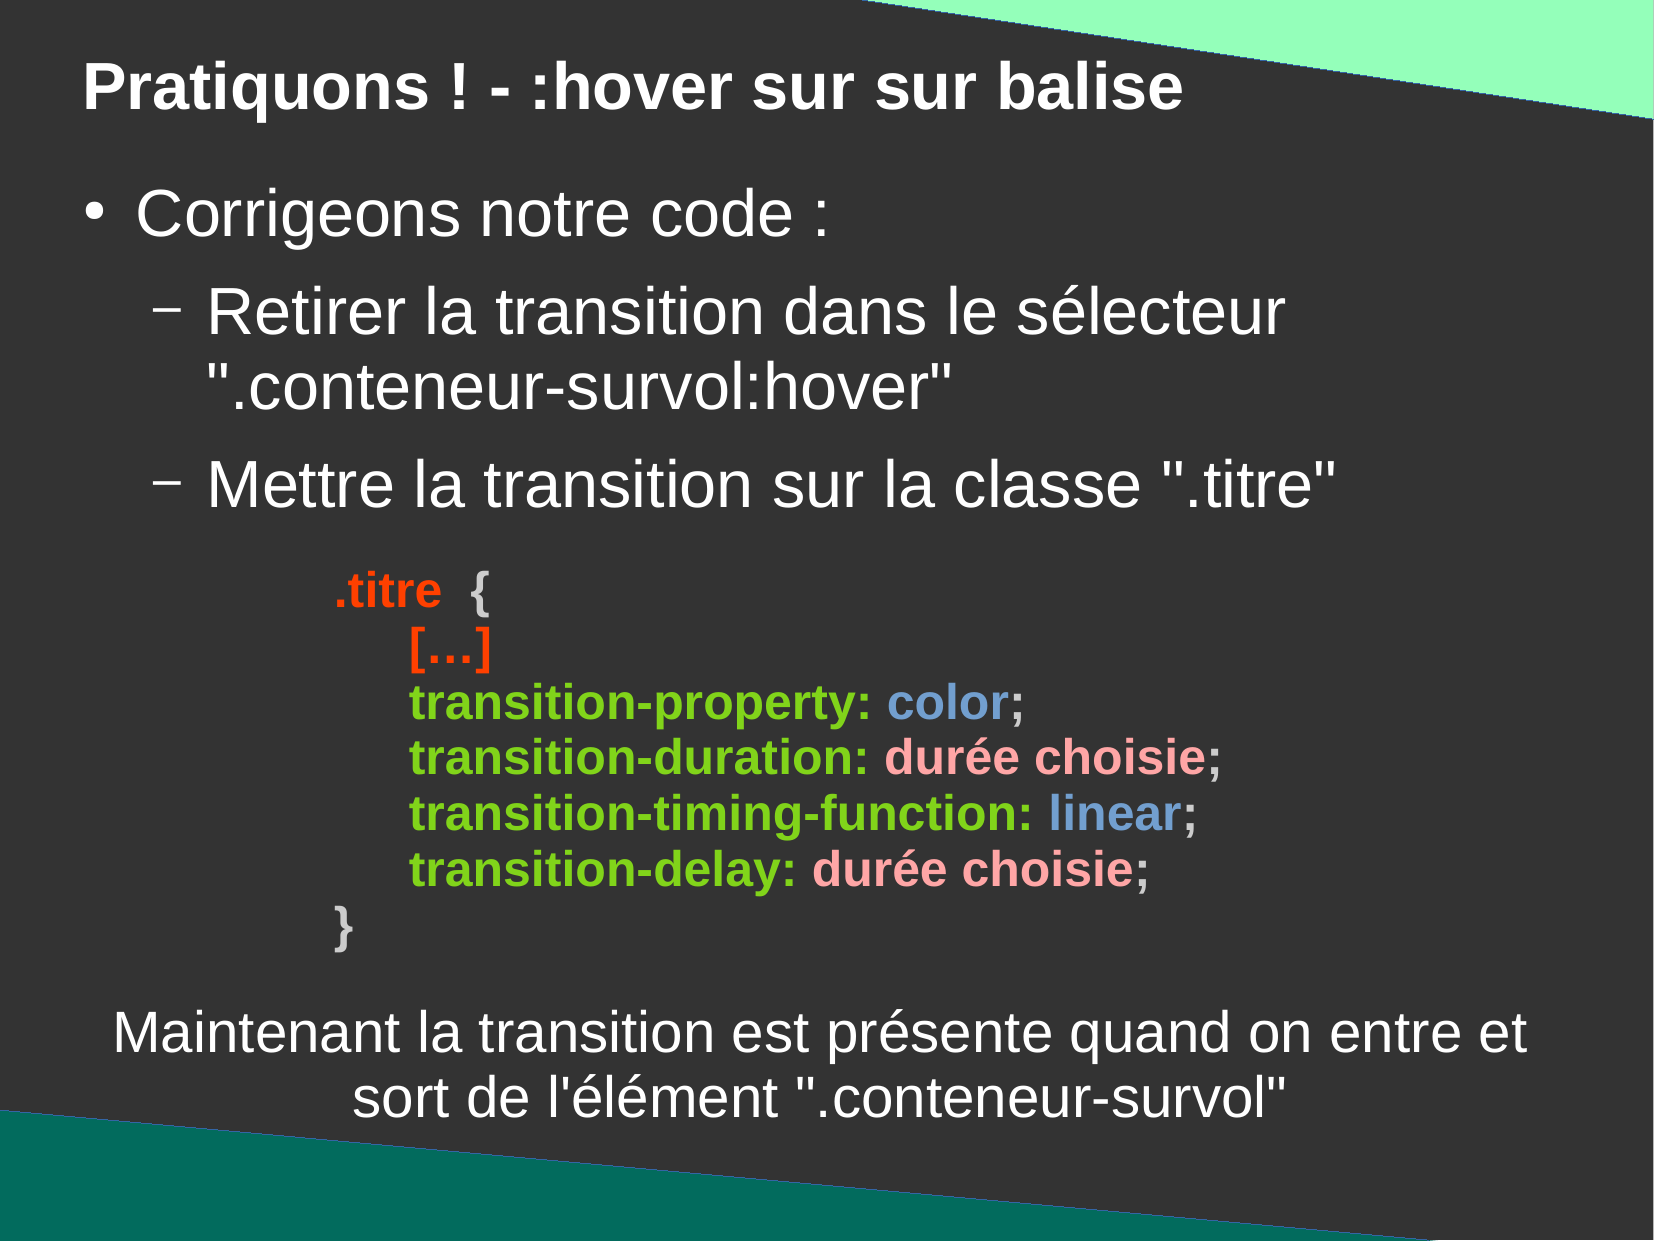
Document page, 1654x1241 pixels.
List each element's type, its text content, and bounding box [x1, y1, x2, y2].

text_box [862, 0, 1654, 120]
title Maintenant la transition est présente quand on entre et sort de l'élément ".conteneur-survol" [59, 999, 1583, 1134]
text_box .titre { […] transition-property: color; transition-duration: durée choisie; transition-timing-function: linear; transition-delay: durée choisie; } [318, 555, 1335, 961]
title Pratiquons ! - :hover sur sur balise [82, 49, 1630, 199]
list Corrigeons notre code : Retirer la transition dans le sélecteur ".conteneur-survol:hover" Mettre la transition sur la classe ".titre" [64, 175, 1589, 532]
